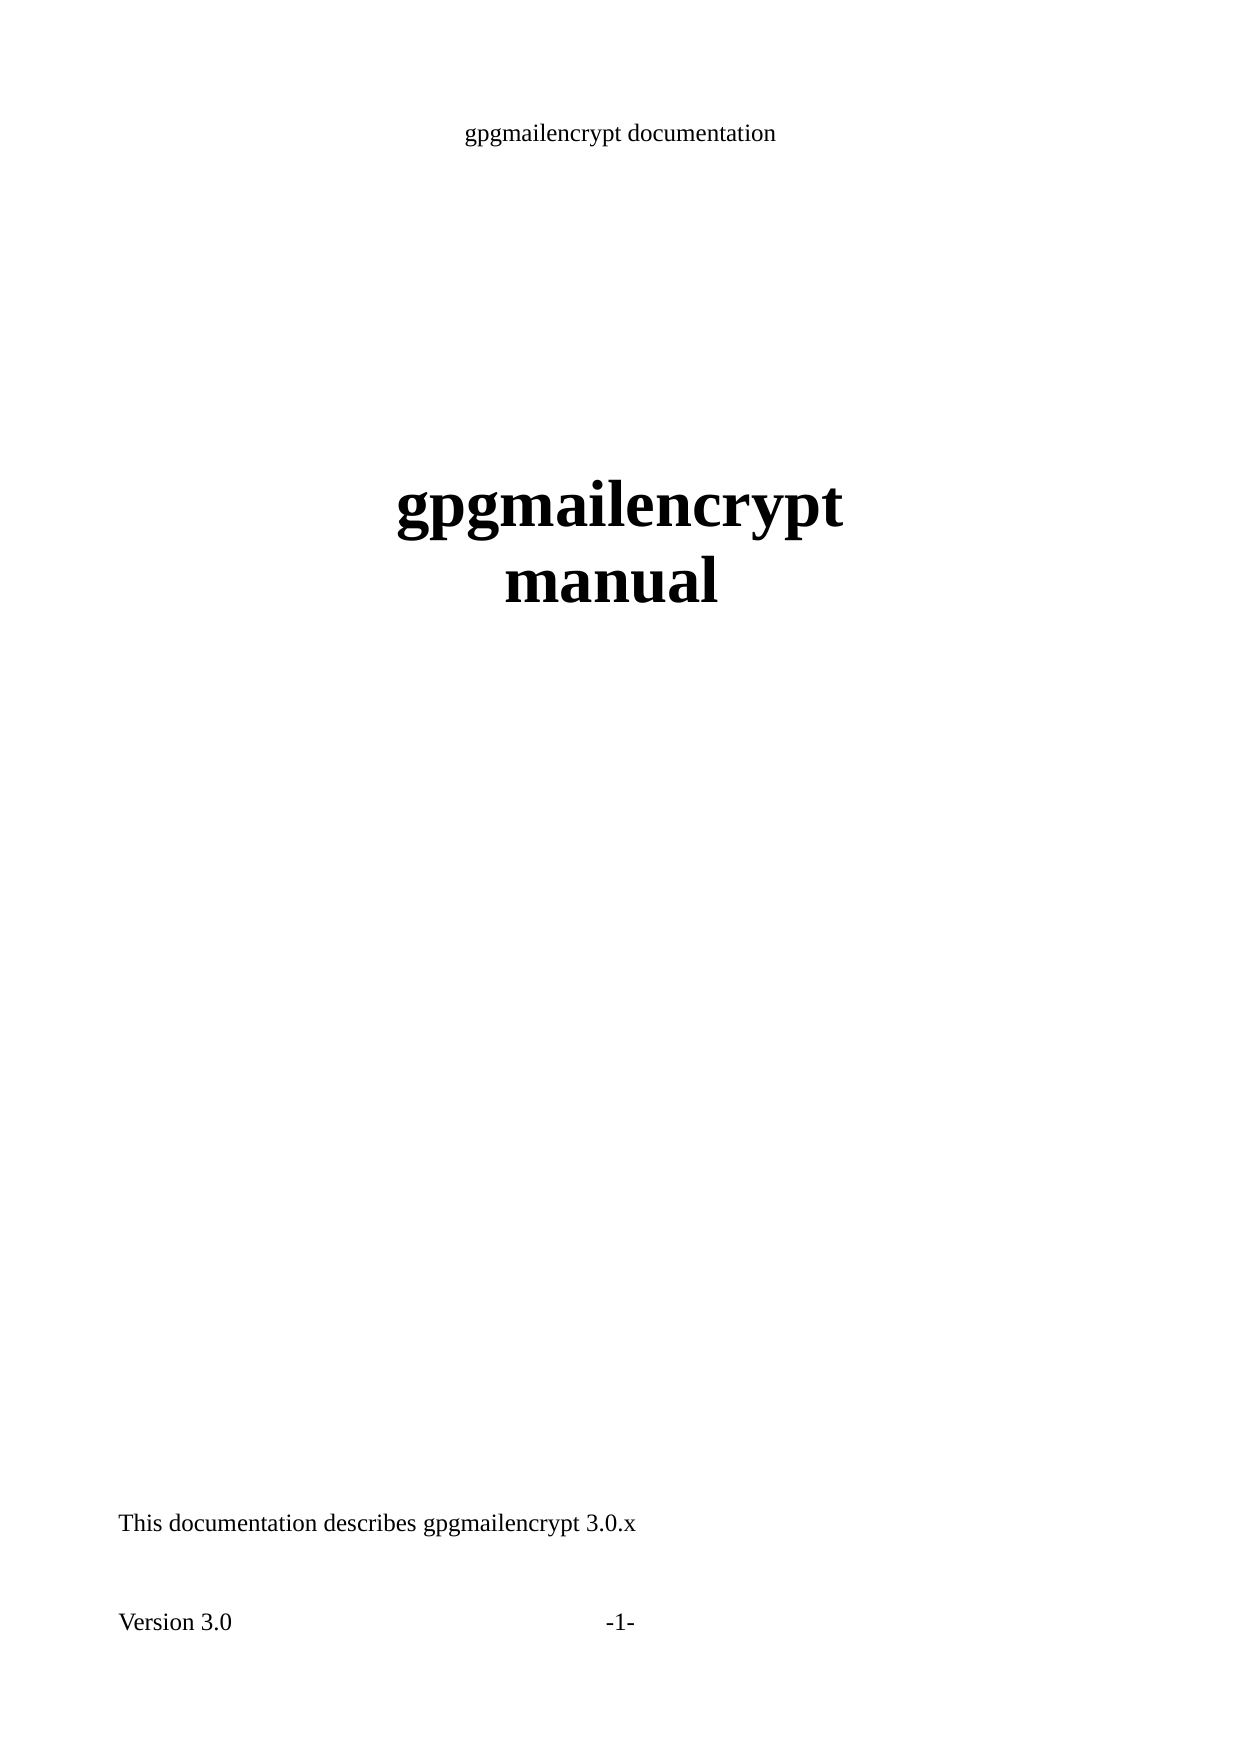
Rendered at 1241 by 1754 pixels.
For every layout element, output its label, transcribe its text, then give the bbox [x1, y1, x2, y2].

text gpgmailencrypt [118, 464, 1122, 541]
text This documentation describes gpgmailencrypt 3.0.x [118, 1508, 1122, 1537]
text manual [118, 541, 1122, 617]
